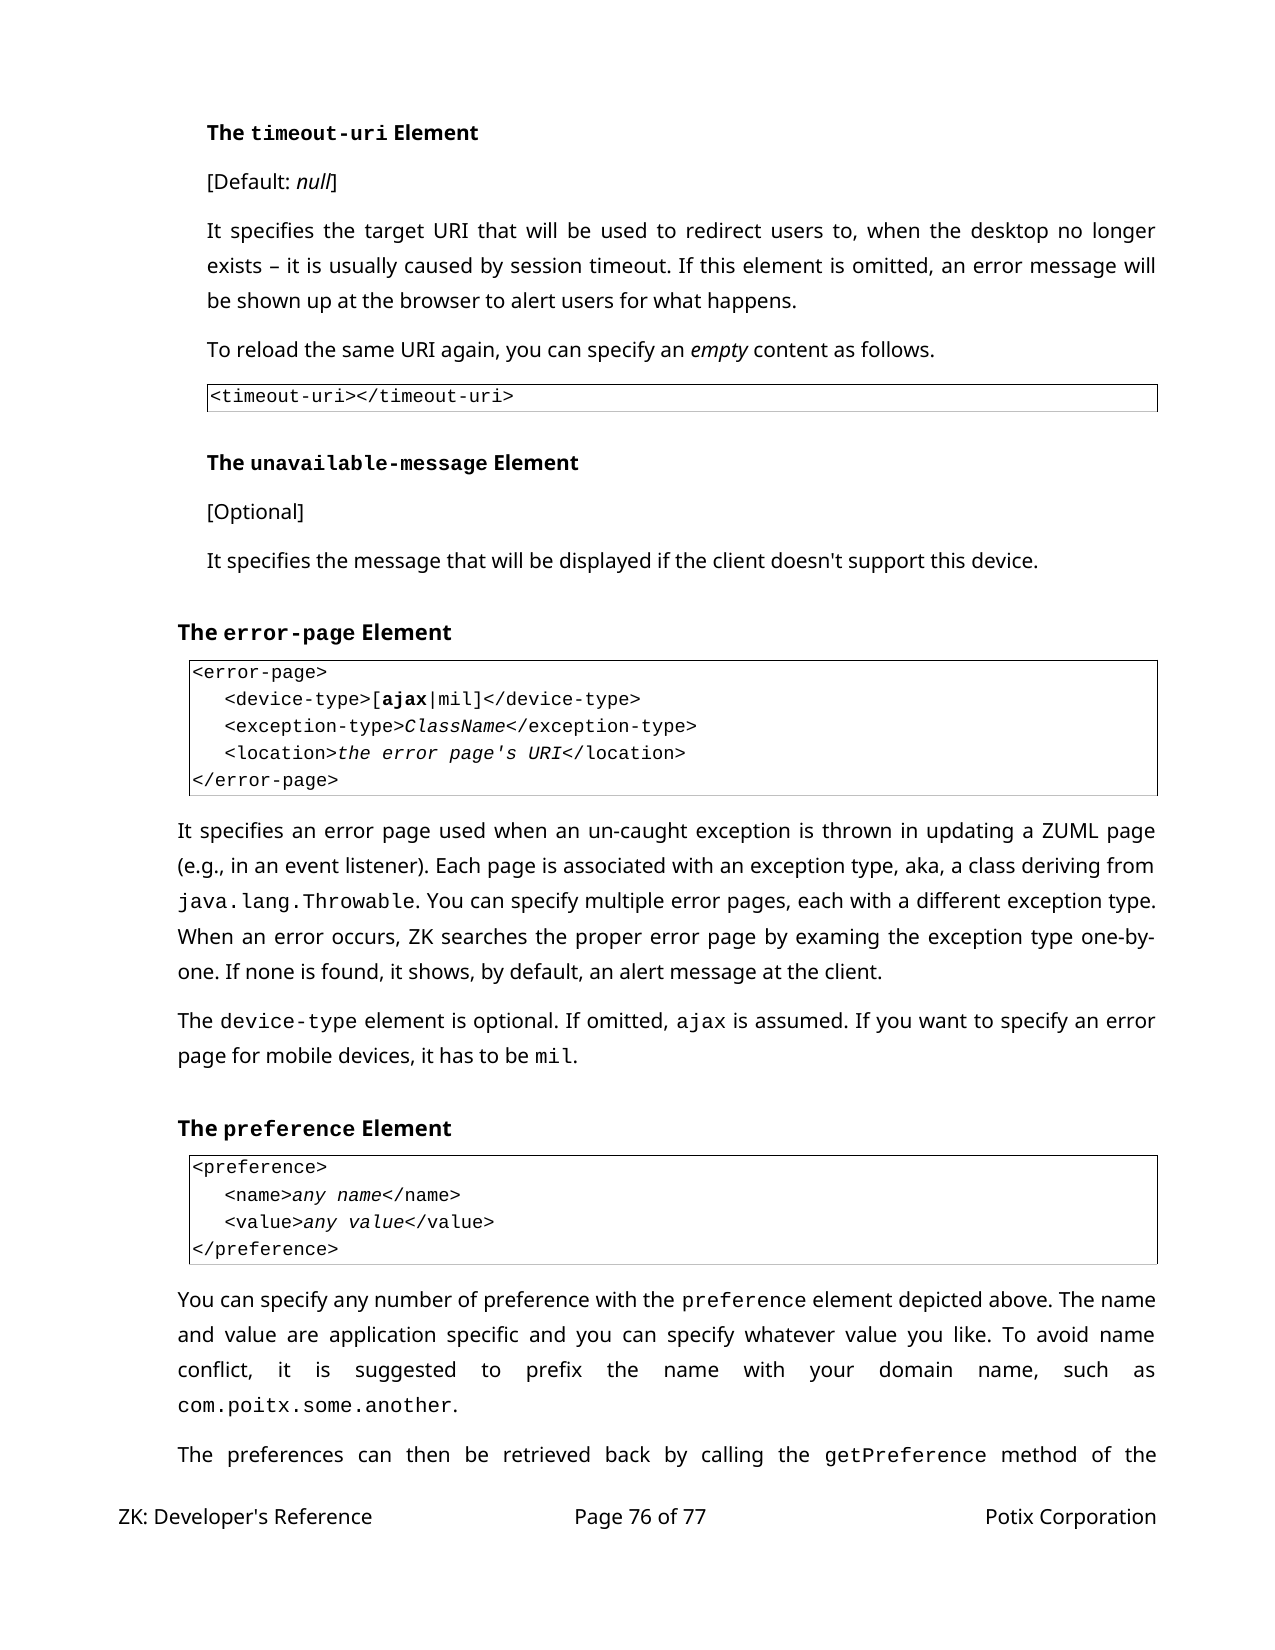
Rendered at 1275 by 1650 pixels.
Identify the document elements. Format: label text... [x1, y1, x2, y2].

text </error-page> [190, 768, 1157, 795]
subtitle The unavailable-message Element [207, 448, 1157, 477]
text [Optional] [207, 497, 1157, 526]
text <preference> [190, 1156, 1157, 1179]
text You can specify any number of preference with the preference element depicted above. The name and value are application specific and you can specify whatever value you like. To avoid name conflict, it is suggested to prefix the name with your domain name, such as com.poitx.some.another. [177, 1285, 1157, 1419]
text It specifies the target URI that will be used to redirect users to, when the desktop no longer exists – it is usually caused by session timeout. If this element is omitted, an error message will be shown up at the browser to alert users for what happens. [207, 216, 1157, 315]
subtitle The timeout-uri Element [207, 118, 1157, 147]
text <value>any value</value> [190, 1209, 1157, 1234]
text </preference> [190, 1237, 1157, 1264]
subtitle The preference Element [177, 1113, 1157, 1143]
text It specifies the message that will be displayed if the client doesn't support this device. [207, 546, 1157, 574]
text <location>the error page's URI</location> [190, 741, 1157, 765]
text To reload the same URI again, you can specify an empty content as follows. [207, 335, 1157, 364]
text <exception-type>ClassName</exception-type> [190, 714, 1157, 738]
text It specifies an error page used when an un-caught exception is thrown in updating a ZUML page (e.g., in an event listener). Each page is associated with an exception type, aka, a class deriving from java.lang.Throwable. You can specify multiple error pages, each with a different exception type. When an error occurs, ZK searches the proper error page by examing the exception type one-by-one. If none is found, it shows, by default, an alert message at the client. [177, 816, 1157, 986]
text The device-type element is optional. If omitted, ajax is assumed. If you want to specify an error page for mobile devices, it has to be mil. [177, 1006, 1157, 1070]
text The preferences can then be retrieved back by calling the getPreference method of the [177, 1440, 1157, 1468]
text <device-type>[ajax|mil]</device-type> [190, 687, 1157, 711]
text <error-page> [190, 661, 1157, 684]
text [Default: null] [207, 167, 1157, 196]
text <timeout-uri></timeout-uri> [208, 385, 1157, 411]
text <name>any name</name> [190, 1182, 1157, 1207]
subtitle The error-page Element [177, 617, 1157, 647]
